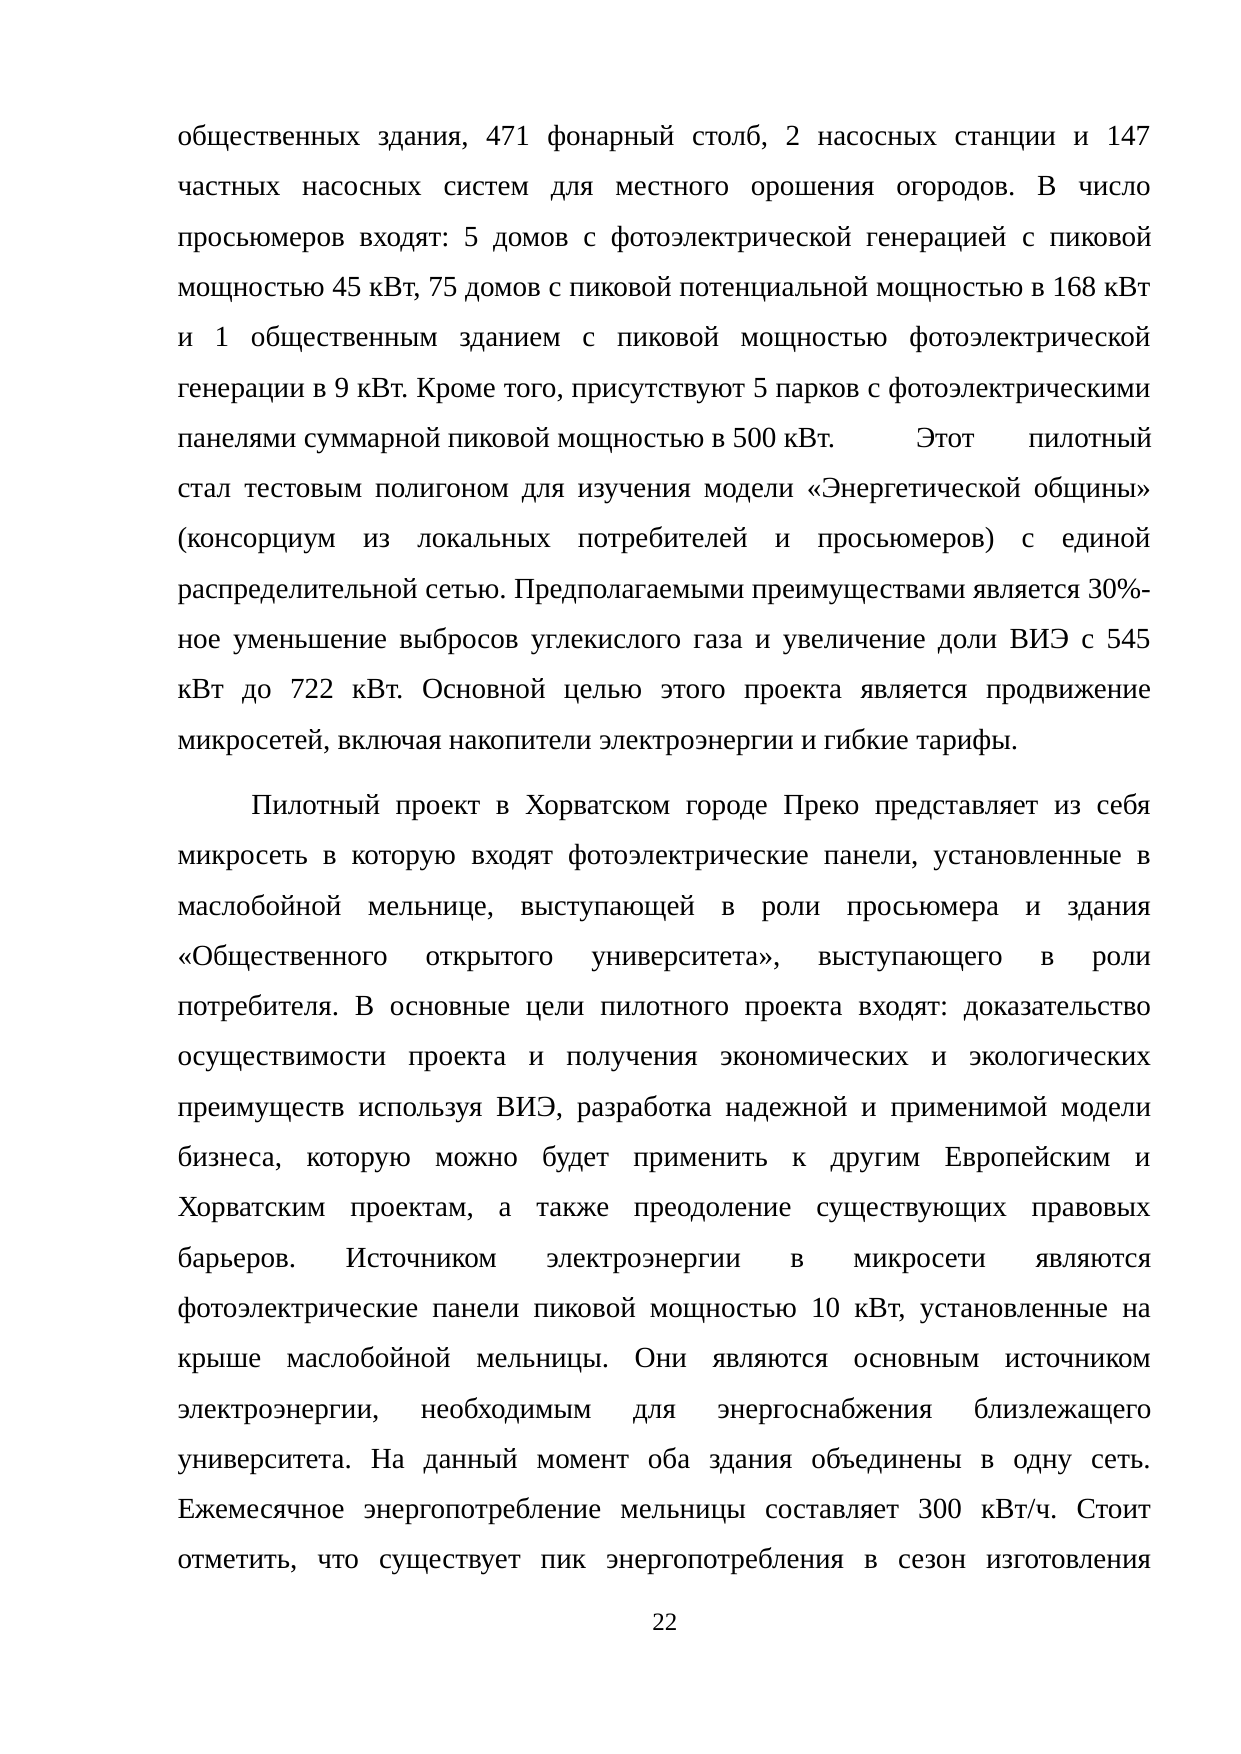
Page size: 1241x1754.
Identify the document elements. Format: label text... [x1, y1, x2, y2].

text Пилотный проект в Хорватском городе Преко представляет из себя микросеть в которую входят фотоэлектрические панели, установленные в маслобойной мельнице, выступающей в роли просьюмера и здания «Общественного открытого университета», выступающего в роли потребителя. В основные цели пилотного проекта входят: доказательство осуществимости проекта и получения экономических и экологических преимуществ используя ВИЭ, разработка надежной и применимой модели бизнеса, которую можно будет применить к другим Европейским и Хорватским проектам, а также преодоление существующих правовых барьеров. Источником электроэнергии в микросети являются фотоэлектрические панели пиковой мощностью 10 кВт, установленные на крыше маслобойной мельницы. Они являются основным источником электроэнергии, необходимым для энергоснабжения близлежащего университета. На данный момент оба здания объединены в одну сеть. Ежемесячное энергопотребление мельницы составляет 300 кВт/ч. Стоит отметить, что существует пик энергопотребления в сезон изготовления [177, 787, 1152, 1575]
text общественных здания, 471 фонарный столб, 2 насосных станции и 147 частных насосных систем для местного орошения огородов. В число просьюмеров входят: 5 домов с фотоэлектрической генерацией c пиковой мощностью 45 кВт, 75 домов с пиковой потенциальной мощностью в 168 кВт и 1 общественным зданием с пиковой мощностью фотоэлектрической генерации в 9 кВт. Кроме того, присутствуют 5 парков с фотоэлектрическими панелями суммарной пиковой мощностью в 500 кВт. Этот пилотный стал тестовым полигоном для изучения модели «Энергетической общины» (консорциум из локальных потребителей и просьюмеров) с единой распределительной сетью. Предполагаемыми преимуществами является 30%-ное уменьшение выбросов углекислого газа и увеличение доли ВИЭ с 545 кВт до 722 кВт. Основной целью этого проекта является продвижение микросетей, включая накопители электроэнергии и гибкие тарифы. [177, 118, 1152, 755]
